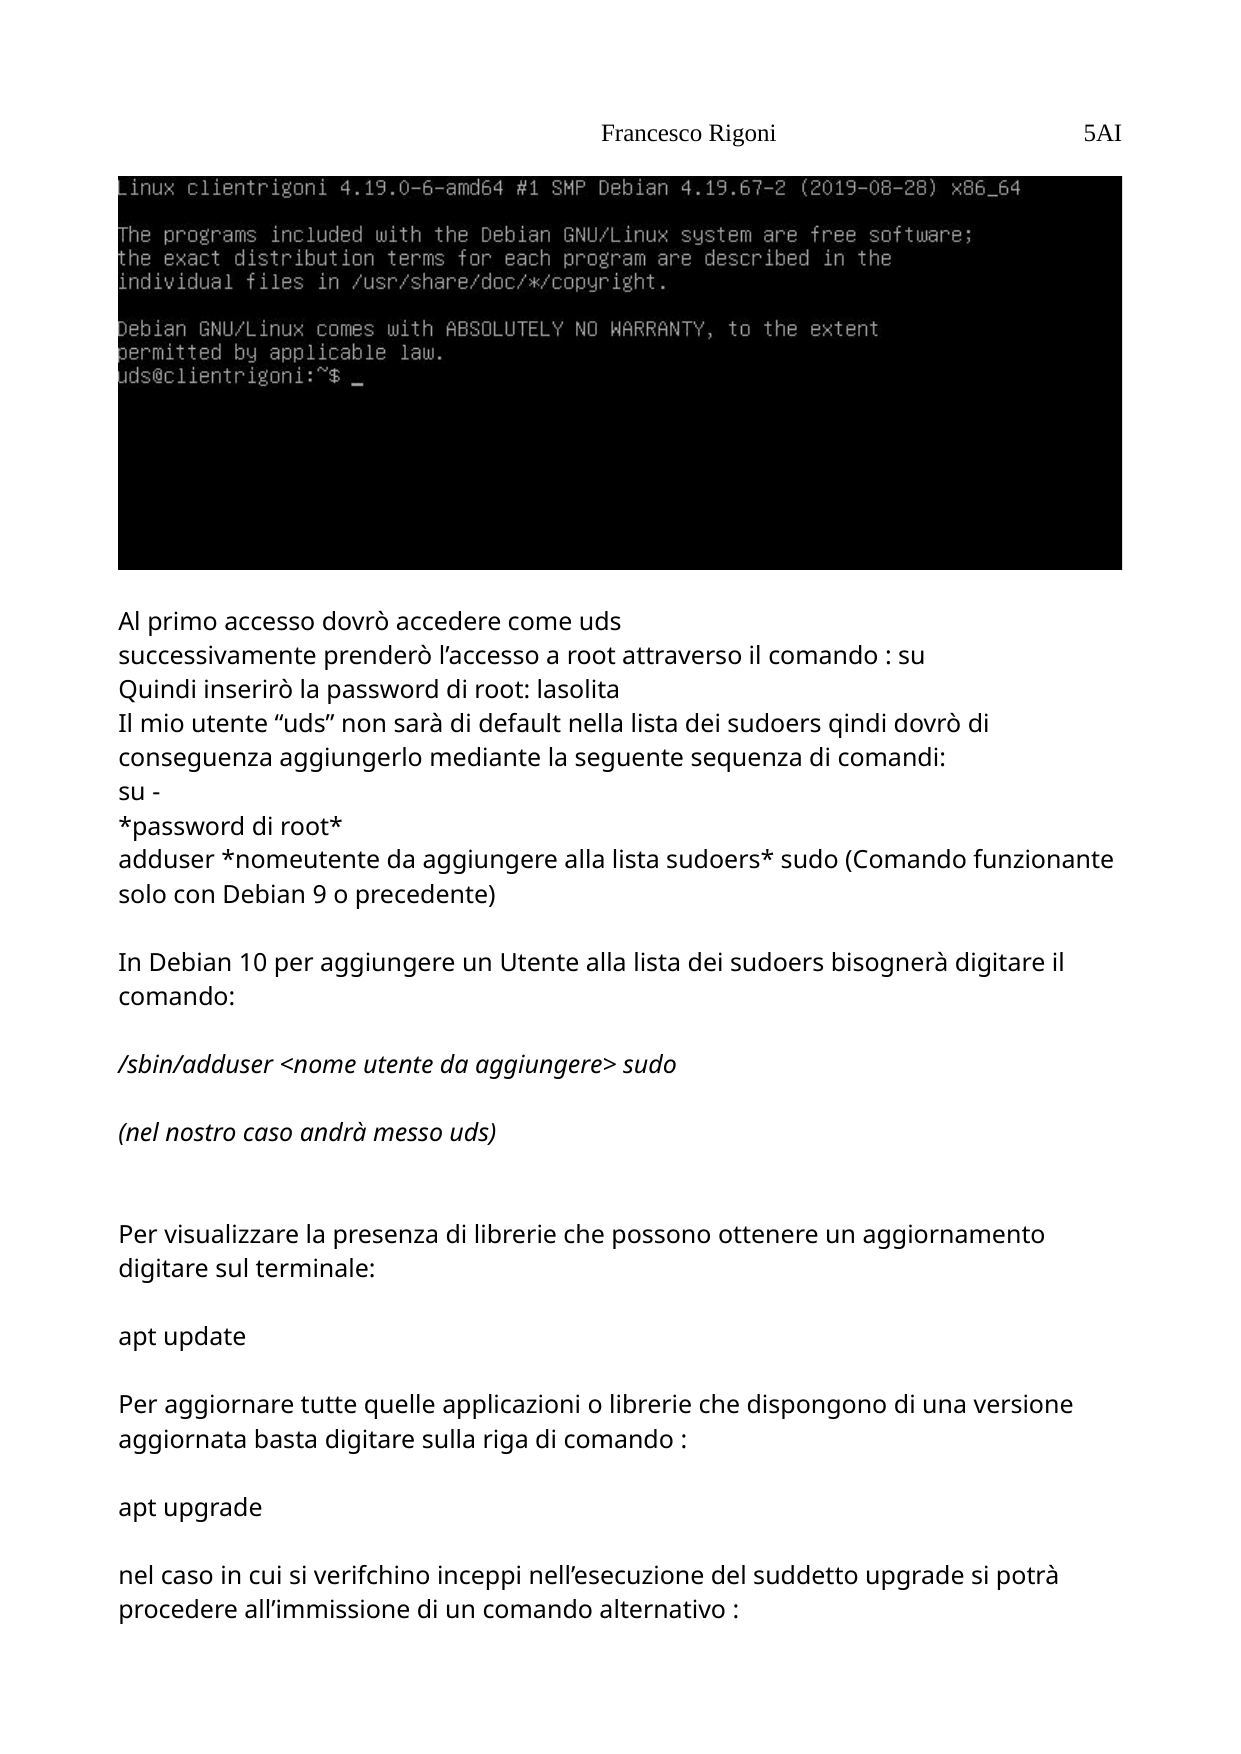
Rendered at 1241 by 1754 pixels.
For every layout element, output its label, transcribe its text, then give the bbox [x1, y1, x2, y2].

text Quindi inserirò la password di root: lasolita [118, 672, 1122, 706]
text nel caso in cui si verifchino inceppi nell’esecuzione del suddetto upgrade si potrà procedere all’immissione di un comando alternativo : [118, 1557, 1122, 1626]
text /sbin/adduser <nome utente da aggiungere> sudo [118, 1047, 1122, 1081]
text In Debian 10 per aggiungere un Utente alla lista dei sudoers bisognerà digitare il comando: [118, 944, 1122, 1012]
text *password di root* [118, 808, 1122, 842]
text (nel nostro caso andrà messo uds) [118, 1115, 1122, 1149]
text adduser *nomeutente da aggiungere alla lista sudoers* sudo (Comando funzionante solo con Debian 9 o precedente) [118, 842, 1122, 910]
text Per aggiornare tutte quelle applicazioni o librerie che dispongono di una versione aggiornata basta digitare sulla riga di comando : [118, 1387, 1122, 1455]
text Per visualizzare la presenza di librerie che possono ottenere un aggiornamento digitare sul terminale: [118, 1217, 1122, 1285]
text Al primo accesso dovrò accedere come uds [118, 604, 1122, 638]
text successivamente prenderò l’accesso a root attraverso il comando : su [118, 638, 1122, 672]
picture [118, 176, 1123, 570]
text apt update [118, 1319, 1122, 1353]
text apt upgrade [118, 1489, 1122, 1523]
text Il mio utente “uds” non sarà di default nella lista dei sudoers qindi dovrò di conseguenza aggiungerlo mediante la seguente sequenza di comandi: [118, 706, 1122, 774]
text su - [118, 774, 1122, 808]
